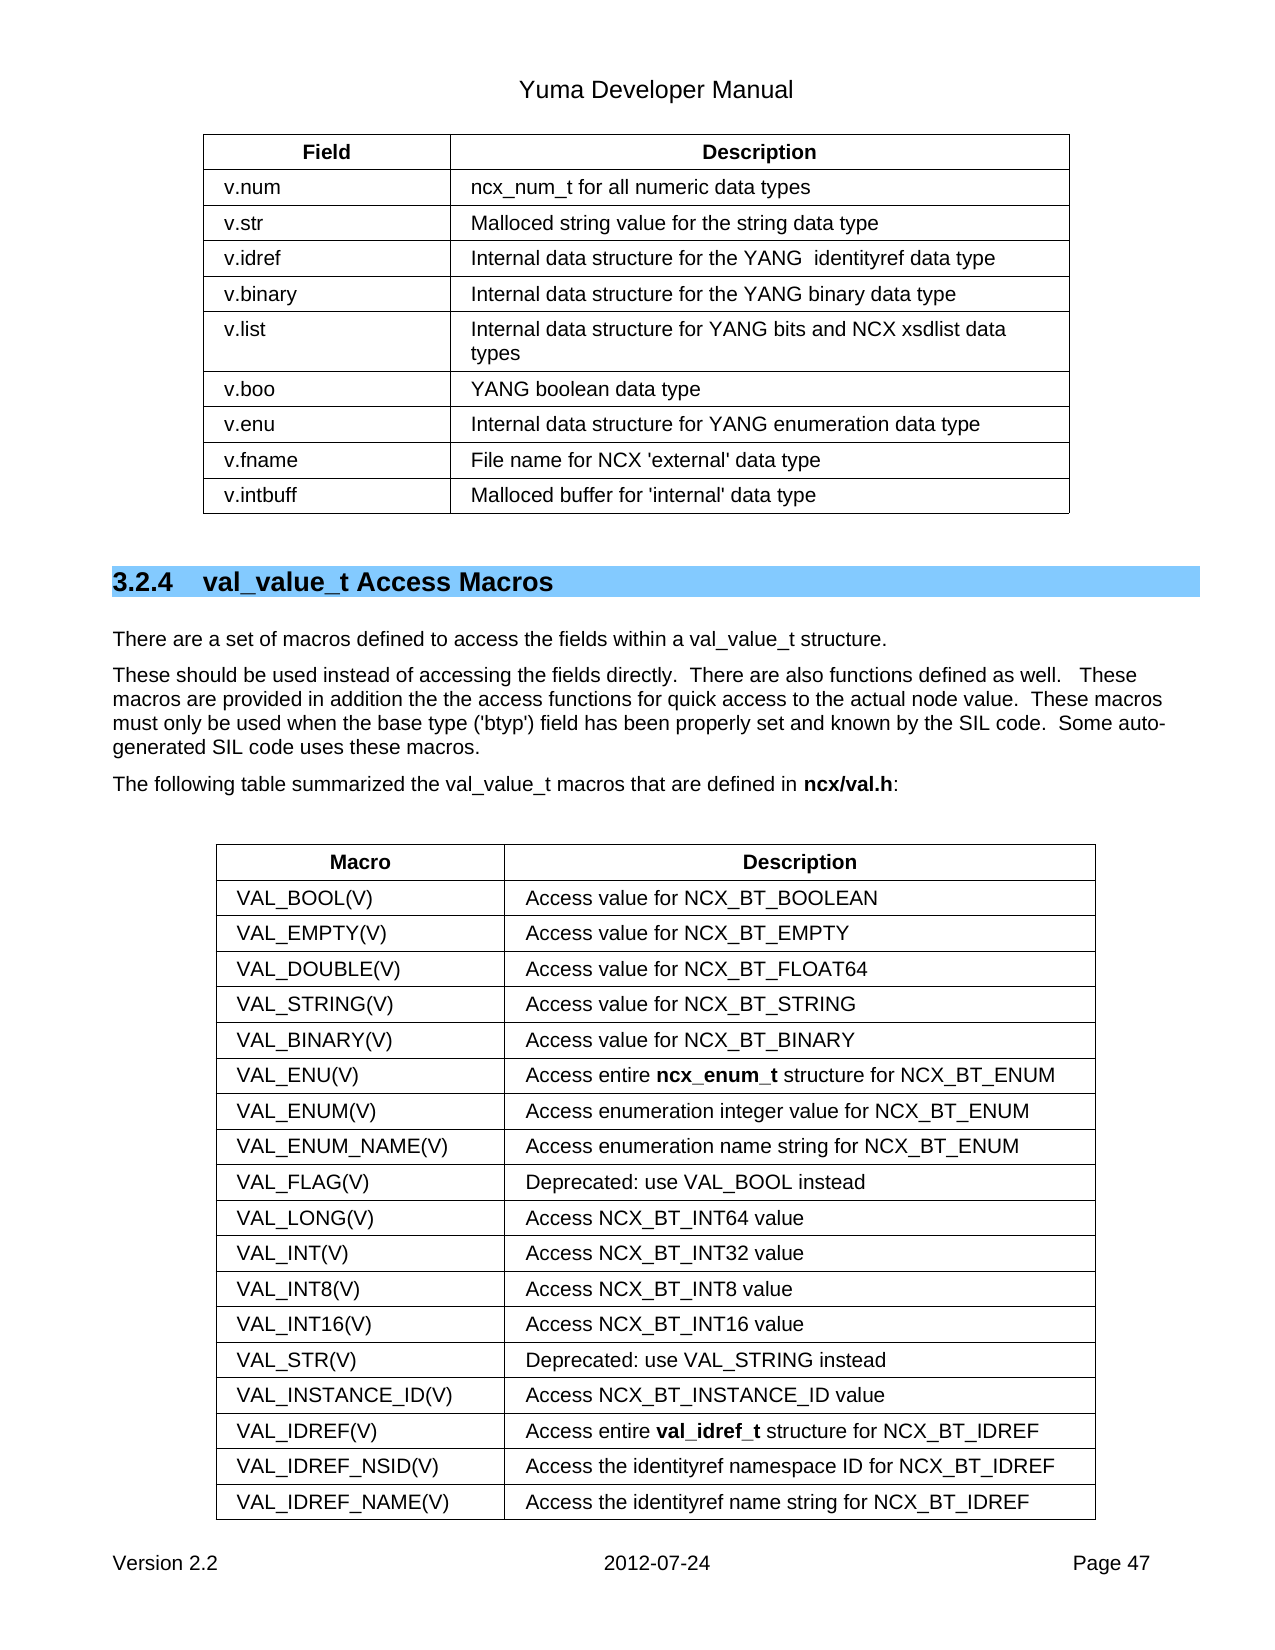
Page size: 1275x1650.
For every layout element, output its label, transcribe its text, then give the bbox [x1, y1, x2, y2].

table_cell VAL_INT(V) [217, 1236, 504, 1271]
table_cell Access NCX_BT_INT64 value [505, 1201, 1095, 1235]
table_cell VAL_IDREF(V) [217, 1414, 504, 1448]
table_cell Internal data structure for the YANG binary data type [451, 277, 1069, 311]
table_header Macro [217, 845, 504, 880]
table_cell ncx_num_t for all numeric data types [451, 170, 1069, 205]
table_cell VAL_STRING(V) [217, 987, 504, 1022]
table_cell Access value for NCX_BT_BINARY [505, 1023, 1095, 1057]
table_cell Access entire ncx_enum_t structure for NCX_BT_ENUM [505, 1059, 1095, 1093]
table_cell VAL_IDREF_NAME(V) [217, 1485, 504, 1519]
table_cell VAL_INT16(V) [217, 1307, 504, 1342]
table_cell Access the identityref name string for NCX_BT_IDREF [505, 1485, 1095, 1519]
table_cell YANG boolean data type [451, 372, 1069, 406]
table_cell Internal data structure for the YANG identityref data type [451, 241, 1069, 276]
text There are a set of macros defined to access the fields within a val_value_t structure. [112, 627, 1200, 651]
table_header Description [451, 135, 1069, 169]
table_cell Access the identityref namespace ID for NCX_BT_IDREF [505, 1449, 1095, 1484]
table_cell VAL_DOUBLE(V) [217, 952, 504, 986]
table_cell Access entire val_idref_t structure for NCX_BT_IDREF [505, 1414, 1095, 1448]
table_cell VAL_STR(V) [217, 1343, 504, 1377]
table_cell v.fname [204, 443, 450, 477]
table_header Description [505, 845, 1095, 880]
table_cell VAL_ENUM_NAME(V) [217, 1130, 504, 1164]
table_cell Access enumeration name string for NCX_BT_ENUM [505, 1130, 1095, 1164]
table_cell VAL_IDREF_NSID(V) [217, 1449, 504, 1484]
subtitle val_value_t Access Macros [112, 566, 1200, 597]
table_header Field [204, 135, 450, 169]
table_cell Internal data structure for YANG bits and NCX xsdlist data types [451, 312, 1069, 371]
table_cell v.idref [204, 241, 450, 276]
table_cell v.num [204, 170, 450, 205]
table_cell Access value for NCX_BT_EMPTY [505, 916, 1095, 951]
table_cell Access NCX_BT_INSTANCE_ID value [505, 1378, 1095, 1413]
text The following table summarized the val_value_t macros that are defined in ncx/val.h: [112, 771, 1200, 795]
table_cell Internal data structure for YANG enumeration data type [451, 407, 1069, 442]
table_cell Malloced string value for the string data type [451, 206, 1069, 240]
table_cell File name for NCX 'external' data type [451, 443, 1069, 477]
table_cell v.intbuff [204, 479, 450, 513]
table_cell VAL_LONG(V) [217, 1201, 504, 1235]
table_cell VAL_BINARY(V) [217, 1023, 504, 1057]
table_cell VAL_ENUM(V) [217, 1094, 504, 1128]
table_cell Access NCX_BT_INT32 value [505, 1236, 1095, 1271]
table_cell VAL_EMPTY(V) [217, 916, 504, 951]
table_cell Access value for NCX_BT_STRING [505, 987, 1095, 1022]
text These should be used instead of accessing the fields directly. There are also functions defined as well. These macros are provided in addition the the access functions for quick access to the actual node value. These macros must only be used when the base type ('btyp') field has been properly set and known by the SIL code. Some auto-generated SIL code uses these macros. [112, 663, 1200, 759]
table_cell v.str [204, 206, 450, 240]
table_cell Deprecated: use VAL_BOOL instead [505, 1165, 1095, 1199]
table_cell VAL_FLAG(V) [217, 1165, 504, 1199]
table_cell Access NCX_BT_INT8 value [505, 1272, 1095, 1306]
table_cell v.binary [204, 277, 450, 311]
table_cell VAL_BOOL(V) [217, 881, 504, 915]
table_cell Access value for NCX_BT_FLOAT64 [505, 952, 1095, 986]
table_cell Access NCX_BT_INT16 value [505, 1307, 1095, 1342]
table_cell v.boo [204, 372, 450, 406]
table_cell VAL_ENU(V) [217, 1059, 504, 1093]
table_cell VAL_INSTANCE_ID(V) [217, 1378, 504, 1413]
table_cell v.enu [204, 407, 450, 442]
table_cell Malloced buffer for 'internal' data type [451, 479, 1069, 513]
table_cell Access enumeration integer value for NCX_BT_ENUM [505, 1094, 1095, 1128]
table_cell Deprecated: use VAL_STRING instead [505, 1343, 1095, 1377]
table_cell VAL_INT8(V) [217, 1272, 504, 1306]
table_cell v.list [204, 312, 450, 371]
table_cell Access value for NCX_BT_BOOLEAN [505, 881, 1095, 915]
